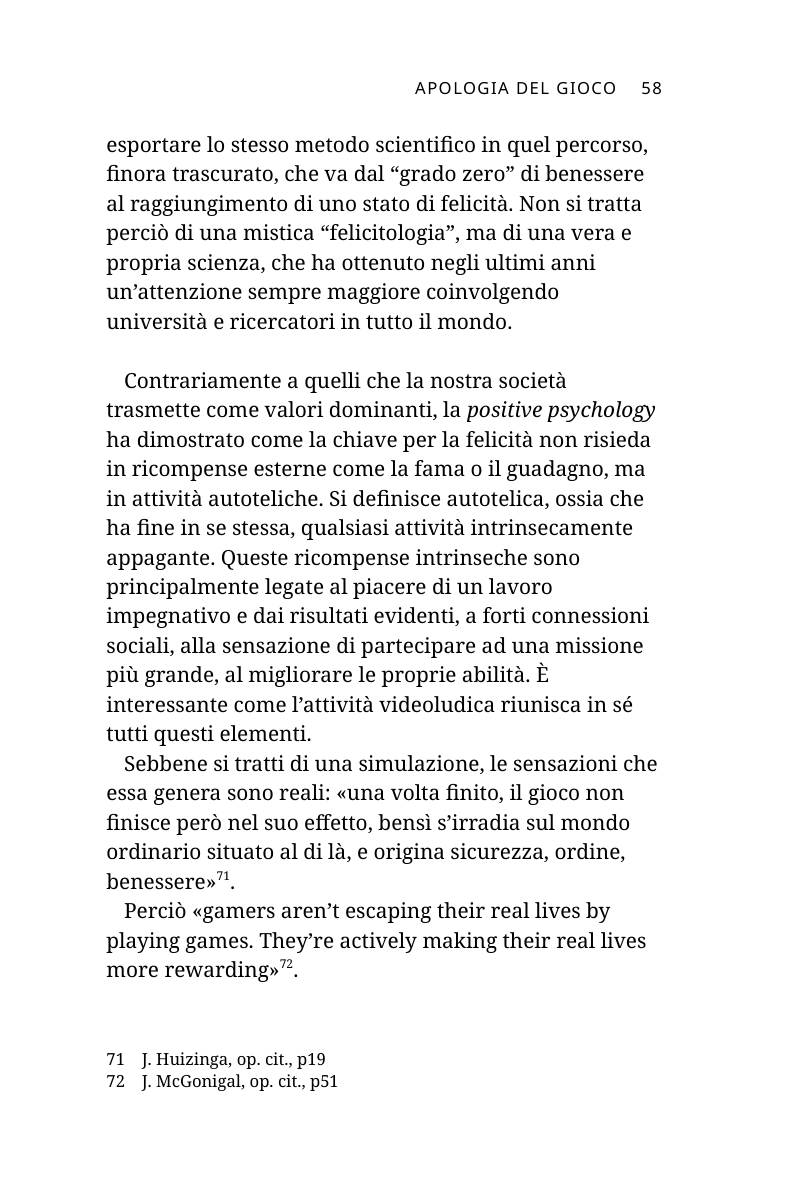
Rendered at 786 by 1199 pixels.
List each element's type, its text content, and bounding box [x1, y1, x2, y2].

text Contrariamente a quelli che la nostra società trasmette come valori dominanti, la positive psychology ha dimostrato come la chiave per la felicità non risieda in ricompense esterne come la fama o il guadagno, ma in attività autoteliche. Si definisce autotelica, ossia che ha fine in se stessa, qualsiasi attività intrinsecamente appagante. Queste ricompense intrinseche sono principalmente legate al piacere di un lavoro impegnativo e dai risultati evidenti, a forti connessioni sociali, alla sensazione di partecipare ad una missione più grande, al migliorare le proprie abilità. È interessante come l’attività videoludica riunisca in sé tutti questi elementi. [106, 365, 661, 748]
text Sebbene si tratti di una simulazione, le sensazioni che essa genera sono reali: «una volta finito, il gioco non finisce però nel suo effetto, bensì s’irradia sul mondo ordinario situato al di là, e origina sicurezza, ordine, benessere». [106, 748, 661, 895]
text J. Huizinga, op. cit., p19 [106, 1047, 661, 1070]
text esportare lo stesso metodo scientifico in quel percorso, finora trascurato, che va dal “grado zero” di benessere al raggiungimento di uno stato di felicità. Non si tratta perciò di una mistica “felicitologia”, ma di una vera e propria scienza, che ha ottenuto negli ultimi anni un’attenzione sempre maggiore coinvolgendo università e ricercatori in tutto il mondo. [106, 129, 661, 335]
text Perciò «gamers aren’t escaping their real lives by playing games. They’re actively making their real lives more rewarding». [106, 895, 661, 984]
text J. McGonigal, op. cit., p51 [106, 1070, 661, 1093]
